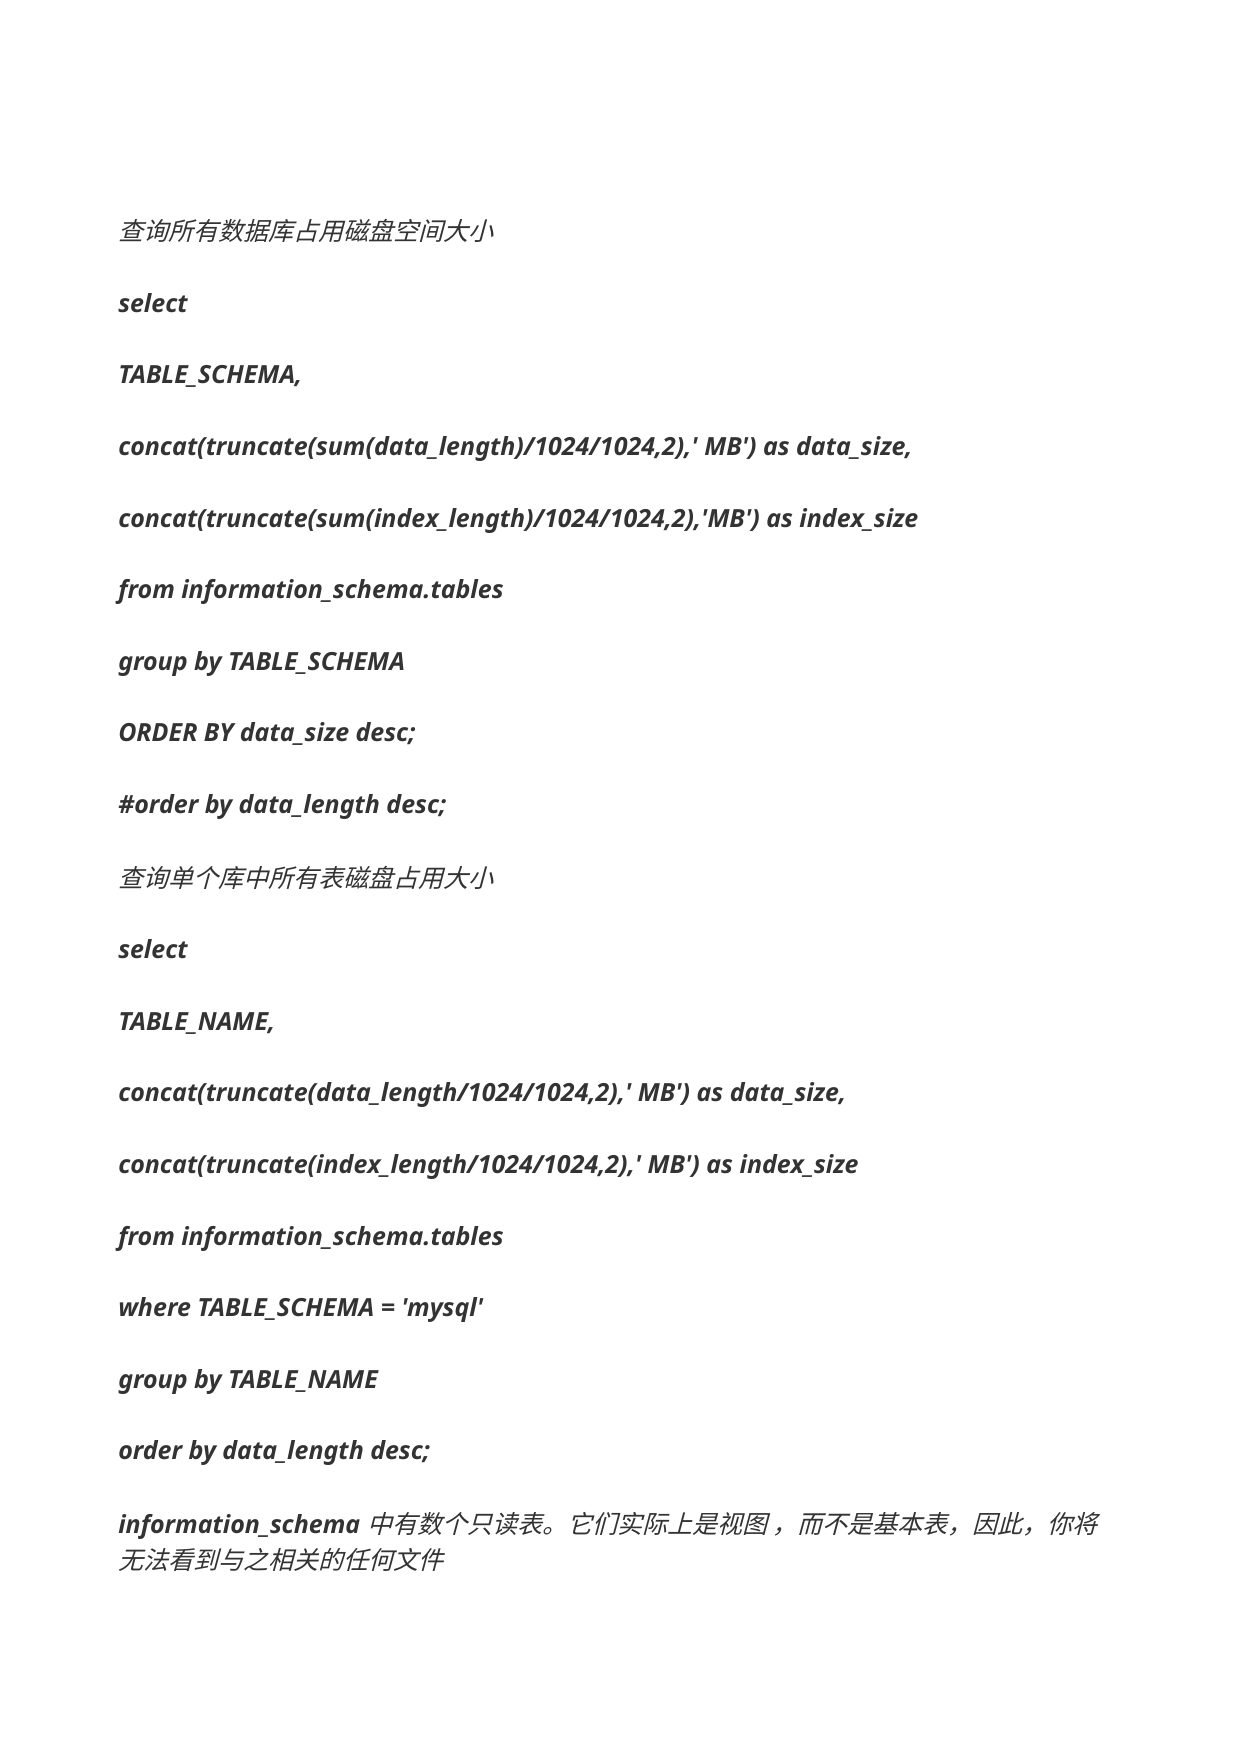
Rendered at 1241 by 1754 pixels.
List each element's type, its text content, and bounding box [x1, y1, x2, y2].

subtitle where TABLE_SCHEMA = 'mysql' [118, 1290, 1122, 1324]
subtitle TABLE_NAME, [118, 1003, 1122, 1037]
subtitle TABLE_SCHEMA, [118, 357, 1122, 391]
subtitle select [118, 932, 1122, 966]
subtitle select [118, 286, 1122, 320]
subtitle 查询所有数据库占用磁盘空间大小 [118, 212, 1122, 248]
subtitle #order by data_length desc; [118, 787, 1122, 821]
subtitle concat(truncate(index_length/1024/1024,2),' MB') as index_size [118, 1147, 1122, 1181]
subtitle concat(truncate(sum(data_length)/1024/1024,2),' MB') as data_size, [118, 429, 1122, 463]
subtitle from information_schema.tables [118, 572, 1122, 606]
subtitle from information_schema.tables [118, 1218, 1122, 1252]
subtitle ORDER BY data_size desc; [118, 715, 1122, 749]
subtitle group by TABLE_NAME [118, 1361, 1122, 1395]
subtitle concat(truncate(data_length/1024/1024,2),' MB') as data_size, [118, 1075, 1122, 1109]
subtitle information_schema 中有数个只读表。它们实际上是视图 ，而不是基本表，因此，你将无法看到与之相关的任何文件 [118, 1504, 1122, 1577]
subtitle group by TABLE_SCHEMA [118, 643, 1122, 677]
subtitle 查询单个库中所有表磁盘占用大小 [118, 858, 1122, 894]
subtitle order by data_length desc; [118, 1433, 1122, 1467]
subtitle concat(truncate(sum(index_length)/1024/1024,2),'MB') as index_size [118, 500, 1122, 534]
